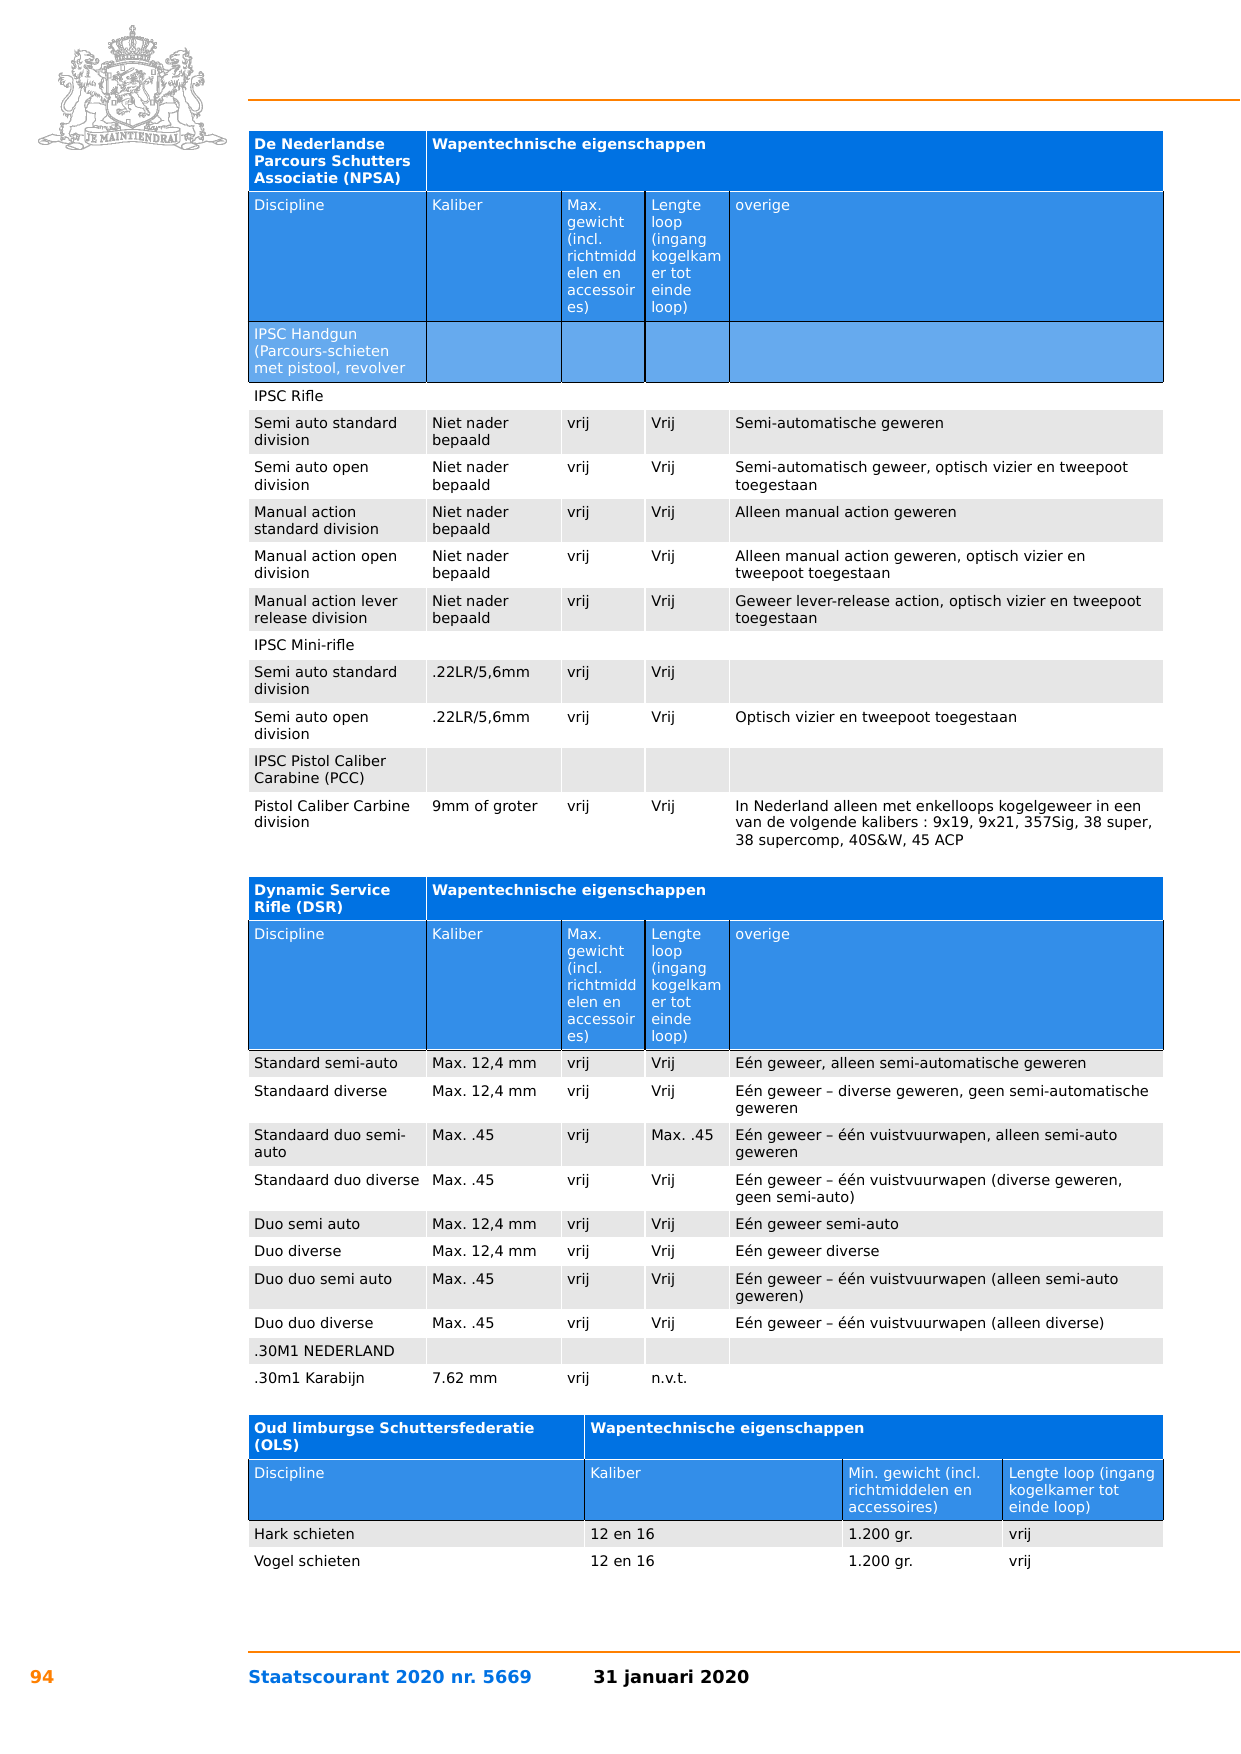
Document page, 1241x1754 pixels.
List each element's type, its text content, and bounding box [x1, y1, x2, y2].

table_cell n.v.t. [646, 1365, 729, 1391]
table_cell vrij [562, 499, 644, 542]
table_cell [646, 383, 729, 409]
table_cell Semi auto standard division [249, 660, 426, 703]
table_cell [730, 632, 1163, 658]
table_cell IPSC Pistol Caliber Carabine (PCC) [249, 748, 426, 792]
table_cell 12 en 16 [585, 1549, 842, 1575]
table_cell Vrij [646, 1078, 729, 1121]
table_cell [646, 632, 729, 658]
table_cell vrij [562, 588, 644, 631]
table_cell vrij [562, 793, 644, 853]
table_header Dynamic Service Rifle (DSR) [249, 877, 426, 920]
table_cell Vrij [646, 1266, 729, 1309]
table_cell [730, 1338, 1163, 1364]
table_cell Semi auto open division [249, 455, 426, 498]
table_cell 1.200 gr. [843, 1521, 1002, 1547]
table_cell Max. gewicht (incl. richtmiddelen en accessoires) [562, 921, 644, 1049]
table_cell .30m1 Karabijn [249, 1365, 426, 1391]
table_cell Max. 12,4 mm [427, 1239, 561, 1265]
table_cell In Nederland alleen met enkelloops kogelgeweer in een van de volgende kalibers : 9x19, 9x21, 357Sig, 38 super, 38 supercomp, 40S&W, 45 ACP [730, 793, 1163, 853]
table_cell Vrij [646, 1167, 729, 1210]
table_cell vrij [562, 1078, 644, 1121]
table_cell [730, 322, 1163, 382]
table_cell Hark schieten [249, 1521, 584, 1547]
table_cell [562, 322, 644, 382]
table_cell vrij [562, 1051, 644, 1077]
table_cell Pistol Caliber Carbine division [249, 793, 426, 853]
table_cell Manual action lever release division [249, 588, 426, 631]
table_cell Max. .45 [427, 1310, 561, 1337]
table_cell Kaliber [427, 192, 561, 321]
table_cell Duo duo diverse [249, 1310, 426, 1337]
table_cell Eén geweer – één vuistvuurwapen, alleen semi-auto geweren [730, 1123, 1163, 1166]
table_cell vrij [562, 1239, 644, 1265]
table_cell vrij [562, 1211, 644, 1237]
table_cell Standaard diverse [249, 1078, 426, 1121]
table_cell Max. 12,4 mm [427, 1078, 561, 1121]
table_cell overige [730, 192, 1163, 321]
table_cell Semi-automatisch geweer, optisch vizier en tweepoot toegestaan [730, 455, 1163, 498]
table_cell Discipline [249, 921, 426, 1049]
table_cell Duo duo semi auto [249, 1266, 426, 1309]
table_cell Discipline [249, 1460, 584, 1520]
table_cell Max. .45 [427, 1266, 561, 1309]
table_cell Semi auto open division [249, 704, 426, 747]
table_cell Vrij [646, 588, 729, 631]
table_cell [646, 1338, 729, 1364]
table_cell Niet nader bepaald [427, 588, 561, 631]
table_cell IPSC Rifle [249, 383, 426, 409]
table_cell Min. gewicht (incl. richtmiddelen en accessoires) [843, 1460, 1002, 1520]
table_cell vrij [562, 544, 644, 587]
table_cell [427, 1338, 561, 1364]
table_cell Vrij [646, 793, 729, 853]
table_cell IPSC Handgun (Parcours-schieten met pistool, revolver [249, 322, 426, 382]
table_cell vrij [562, 704, 644, 747]
table_cell Geweer lever-release action, optisch vizier en tweepoot toegestaan [730, 588, 1163, 631]
table_cell Eén geweer – diverse geweren, geen semi-automatische geweren [730, 1078, 1163, 1121]
table_cell [562, 632, 644, 658]
table_cell 7.62 mm [427, 1365, 561, 1391]
table_cell Max. 12,4 mm [427, 1211, 561, 1237]
table_cell Niet nader bepaald [427, 499, 561, 542]
table_cell Max. .45 [427, 1167, 561, 1210]
table_cell [730, 383, 1163, 409]
table_cell Vrij [646, 1310, 729, 1337]
table_cell Eén geweer diverse [730, 1239, 1163, 1265]
table_cell Discipline [249, 192, 426, 321]
table_cell Optisch vizier en tweepoot toegestaan [730, 704, 1163, 747]
table_cell .30M1 NEDERLAND [249, 1338, 426, 1364]
table_cell Eén geweer, alleen semi-automatische geweren [730, 1051, 1163, 1077]
table_cell Vrij [646, 704, 729, 747]
table_cell .22LR/5,6mm [427, 660, 561, 703]
table_header Wapentechnische eigenschappen [427, 877, 1163, 920]
table_cell vrij [562, 1365, 644, 1391]
table_cell Duo semi auto [249, 1211, 426, 1237]
table_cell Vrij [646, 544, 729, 587]
table_cell Vogel schieten [249, 1549, 584, 1575]
table_header Wapentechnische eigenschappen [427, 131, 1163, 191]
table_cell Vrij [646, 499, 729, 542]
table_cell Vrij [646, 410, 729, 454]
table_cell Niet nader bepaald [427, 455, 561, 498]
table_cell 1.200 gr. [843, 1549, 1002, 1575]
table_cell Vrij [646, 455, 729, 498]
table_cell Vrij [646, 1051, 729, 1077]
table_cell Max. .45 [646, 1123, 729, 1166]
table_cell Vrij [646, 660, 729, 703]
table_cell Lengte loop (ingang kogelkamer tot einde loop) [646, 192, 729, 321]
picture [38, 25, 227, 150]
table_cell vrij [1003, 1521, 1163, 1547]
table_cell 9mm of groter [427, 793, 561, 853]
table_cell Lengte loop (ingang kogelkamer tot einde loop) [646, 921, 729, 1049]
table_cell IPSC Mini-rifle [249, 632, 426, 658]
table_cell Alleen manual action geweren [730, 499, 1163, 542]
table_cell Manual action open division [249, 544, 426, 587]
table_cell Max. gewicht (incl. richtmiddelen en accessoires) [562, 192, 644, 321]
table_cell [427, 322, 561, 382]
table_cell Kaliber [585, 1460, 842, 1520]
table_cell Eén geweer semi-auto [730, 1211, 1163, 1237]
table_cell Niet nader bepaald [427, 544, 561, 587]
table_cell [730, 748, 1163, 792]
table_cell Niet nader bepaald [427, 410, 561, 454]
table_cell [646, 322, 729, 382]
table_cell Standard semi-auto [249, 1051, 426, 1077]
table_cell [427, 383, 561, 409]
table_cell vrij [562, 1123, 644, 1166]
table_cell [730, 1365, 1163, 1391]
table_cell Duo diverse [249, 1239, 426, 1265]
table_cell Max. .45 [427, 1123, 561, 1166]
table_cell [730, 660, 1163, 703]
table_cell overige [730, 921, 1163, 1049]
table_cell Eén geweer – één vuistvuurwapen (alleen diverse) [730, 1310, 1163, 1337]
table_cell Vrij [646, 1211, 729, 1237]
table_cell Lengte loop (ingang kogelkamer tot einde loop) [1003, 1460, 1163, 1520]
table_cell [562, 383, 644, 409]
table_header Oud limburgse Schuttersfederatie (OLS) [249, 1415, 584, 1459]
table_cell Max. 12,4 mm [427, 1051, 561, 1077]
table_cell Alleen manual action geweren, optisch vizier en tweepoot toegestaan [730, 544, 1163, 587]
table_cell Manual action standard division [249, 499, 426, 542]
table_cell Vrij [646, 1239, 729, 1265]
table_header Wapentechnische eigenschappen [585, 1415, 1163, 1459]
table_cell Standaard duo semi-auto [249, 1123, 426, 1166]
table_cell Semi auto standard division [249, 410, 426, 454]
table_cell vrij [562, 660, 644, 703]
table_cell [646, 748, 729, 792]
table_cell Semi-automatische geweren [730, 410, 1163, 454]
table_cell [562, 748, 644, 792]
table_header De Nederlandse Parcours Schutters Associatie (NPSA) [249, 131, 426, 191]
table_cell .22LR/5,6mm [427, 704, 561, 747]
table_cell Eén geweer – één vuistvuurwapen (alleen semi-auto geweren) [730, 1266, 1163, 1309]
table_cell vrij [562, 1266, 644, 1309]
table_cell 12 en 16 [585, 1521, 842, 1547]
table_cell Standaard duo diverse [249, 1167, 426, 1210]
table_cell [562, 1338, 644, 1364]
table_cell Kaliber [427, 921, 561, 1049]
table_cell [427, 632, 561, 658]
table_cell Eén geweer – één vuistvuurwapen (diverse geweren, geen semi-auto) [730, 1167, 1163, 1210]
table_cell vrij [562, 410, 644, 454]
table_cell vrij [562, 1167, 644, 1210]
table_cell vrij [562, 1310, 644, 1337]
table_cell vrij [562, 455, 644, 498]
table_cell vrij [1003, 1549, 1163, 1575]
table_cell [427, 748, 561, 792]
